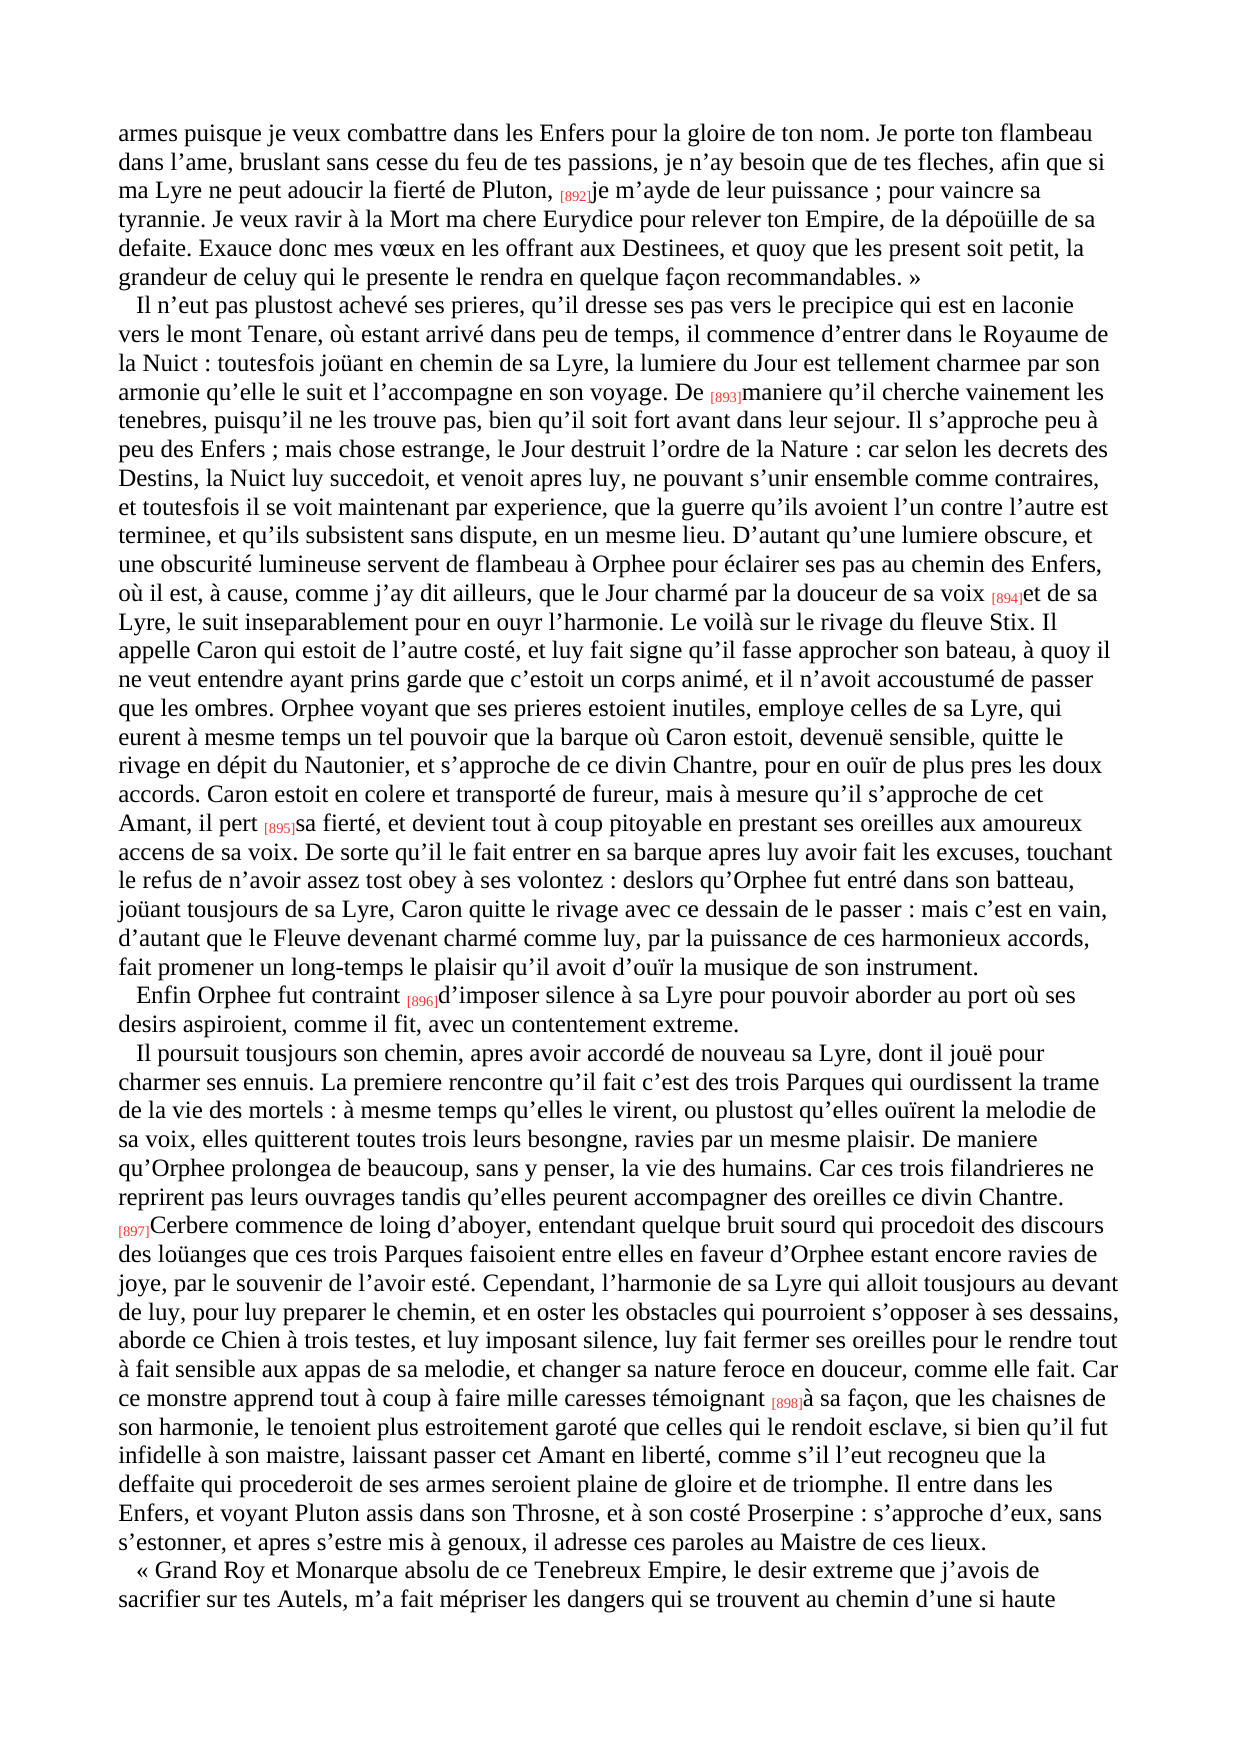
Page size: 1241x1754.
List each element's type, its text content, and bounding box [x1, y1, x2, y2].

text Il n’eut pas plustost achevé ses prieres, qu’il dresse ses pas vers le precipice qui est en laconie vers le mont Tenare, où estant arrivé dans peu de temps, il commence d’entrer dans le Royaume de la Nuict : toutesfois joüant en chemin de sa Lyre, la lumiere du Jour est tellement charmee par son armonie qu’elle le suit et l’accompagne en son voyage. De [893]maniere qu’il cherche vainement les tenebres, puisqu’il ne les trouve pas, bien qu’il soit fort avant dans leur sejour. Il s’approche peu à peu des Enfers ; mais chose estrange, le Jour destruit l’ordre de la Nature : car selon les decrets des Destins, la Nuict luy succedoit, et venoit apres luy, ne pouvant s’unir ensemble comme contraires, et toutesfois il se voit maintenant par experience, que la guerre qu’ils avoient l’un contre l’autre est terminee, et qu’ils subsistent sans dispute, en un mesme lieu. D’autant qu’une lumiere obscure, et une obscurité lumineuse servent de flambeau à Orphee pour éclairer ses pas au chemin des Enfers, où il est, à cause, comme j’ay dit ailleurs, que le Jour charmé par la douceur de sa voix [894]et de sa Lyre, le suit inseparablement pour en ouyr l’harmonie. Le voilà sur le rivage du fleuve Stix. Il appelle Caron qui estoit de l’autre costé, et luy fait signe qu’il fasse approcher son bateau, à quoy il ne veut entendre ayant prins garde que c’estoit un corps animé, et il n’avoit accoustumé de passer que les ombres. Orphee voyant que ses prieres estoient inutiles, employe celles de sa Lyre, qui eurent à mesme temps un tel pouvoir que la barque où Caron estoit, devenuë sensible, quitte le rivage en dépit du Nautonier, et s’approche de ce divin Chantre, pour en ouïr de plus pres les doux accords. Caron estoit en colere et transporté de fureur, mais à mesure qu’il s’approche de cet Amant, il pert [895]sa fierté, et devient tout à coup pitoyable en prestant ses oreilles aux amoureux accens de sa voix. De sorte qu’il le fait entrer en sa barque apres luy avoir fait les excuses, touchant le refus de n’avoir assez tost obey à ses volontez : deslors qu’Orphee fut entré dans son batteau, joüant tousjours de sa Lyre, Caron quitte le rivage avec ce dessain de le passer : mais c’est en vain, d’autant que le Fleuve devenant charmé comme luy, par la puissance de ces harmonieux accords, fait promener un long-temps le plaisir qu’il avoit d’ouïr la musique de son instrument. [118, 291, 1122, 981]
text Il poursuit tousjours son chemin, apres avoir accordé de nouveau sa Lyre, dont il jouë pour charmer ses ennuis. La premiere rencontre qu’il fait c’est des trois Parques qui ourdissent la trame de la vie des mortels : à mesme temps qu’elles le virent, ou plustost qu’elles ouïrent la melodie de sa voix, elles quitterent toutes trois leurs besongne, ravies par un mesme plaisir. De maniere qu’Orphee prolongea de beaucoup, sans y penser, la vie des humains. Car ces trois filandrieres ne reprirent pas leurs ouvrages tandis qu’elles peurent accompagner des oreilles ce divin Chantre. [897]Cerbere commence de loing d’aboyer, entendant quelque bruit sourd qui procedoit des discours des loüanges que ces trois Parques faisoient entre elles en faveur d’Orphee estant encore ravies de joye, par le souvenir de l’avoir esté. Cependant, l’harmonie de sa Lyre qui alloit tousjours au devant de luy, pour luy preparer le chemin, et en oster les obstacles qui pourroient s’opposer à ses dessains, aborde ce Chien à trois testes, et luy imposant silence, luy fait fermer ses oreilles pour le rendre tout à fait sensible aux appas de sa melodie, et changer sa nature feroce en douceur, comme elle fait. Car ce monstre apprend tout à coup à faire mille caresses témoignant [898]à sa façon, que les chaisnes de son harmonie, le tenoient plus estroitement garoté que celles qui le rendoit esclave, si bien qu’il fut infidelle à son maistre, laissant passer cet Amant en liberté, comme s’il l’eut recogneu que la deffaite qui procederoit de ses armes seroient plaine de gloire et de triomphe. Il entre dans les Enfers, et voyant Pluton assis dans son Throsne, et à son costé Proserpine : s’approche d’eux, sans s’estonner, et apres s’estre mis à genoux, il adresse ces paroles au Maistre de ces lieux. [118, 1038, 1122, 1556]
text « Grand Roy et Monarque absolu de ce Tenebreux Empire, le desir extreme que j’avois de sacrifier sur tes Autels, m’a fait mépriser les dangers qui se trouvent au chemin d’une si haute [118, 1556, 1122, 1613]
text Enfin Orphee fut contraint [896]d’imposer silence à sa Lyre pour pouvoir aborder au port où ses desirs aspiroient, comme il fit, avec un contentement extreme. [118, 981, 1122, 1038]
text armes puisque je veux combattre dans les Enfers pour la gloire de ton nom. Je porte ton flambeau dans l’ame, bruslant sans cesse du feu de tes passions, je n’ay besoin que de tes fleches, afin que si ma Lyre ne peut adoucir la fierté de Pluton, [892]je m’ayde de leur puissance ; pour vaincre sa tyrannie. Je veux ravir à la Mort ma chere Eurydice pour relever ton Empire, de la dépoüille de sa defaite. Exauce donc mes vœux en les offrant aux Destinees, et quoy que les present soit petit, la grandeur de celuy qui le presente le rendra en quelque façon recommandables. » [118, 118, 1122, 291]
